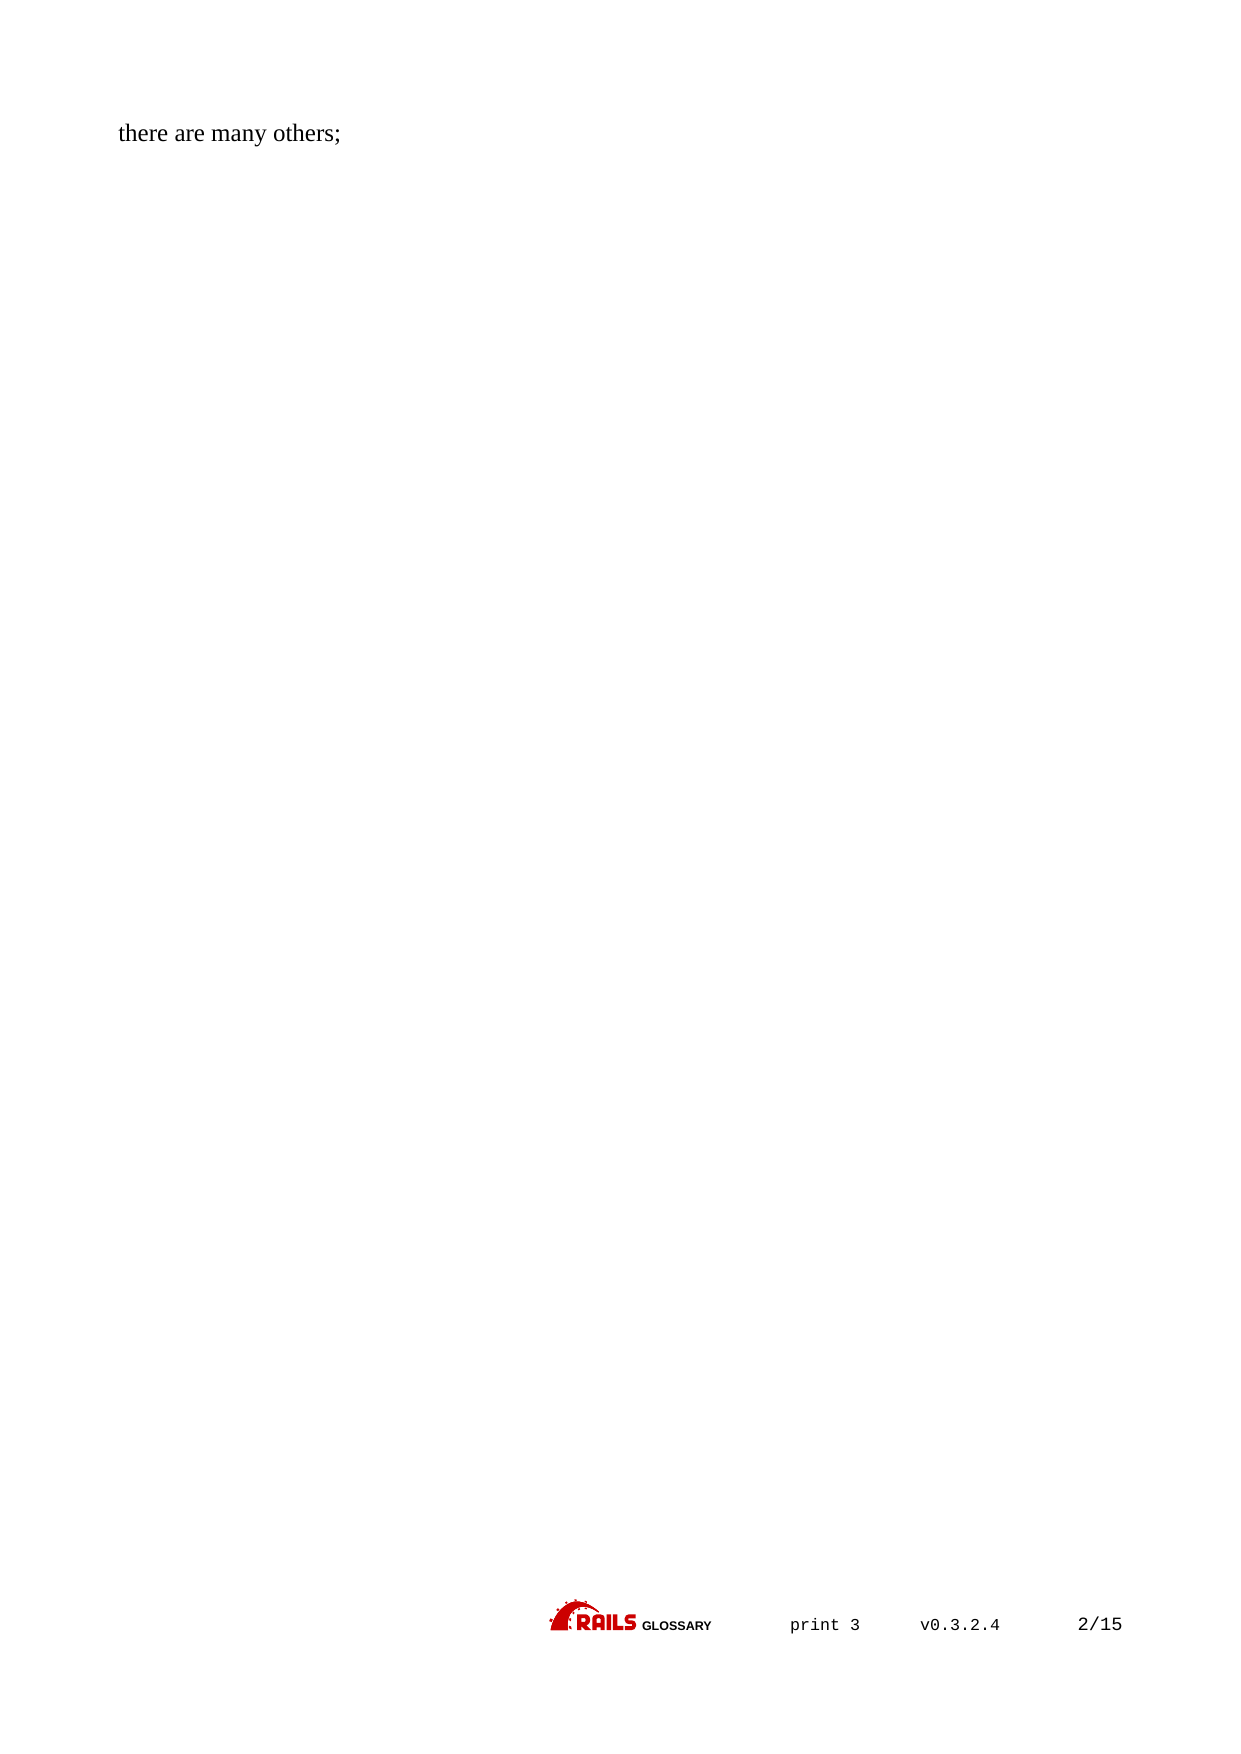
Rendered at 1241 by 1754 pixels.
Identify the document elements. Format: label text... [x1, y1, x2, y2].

text there are many others; [118, 118, 611, 147]
